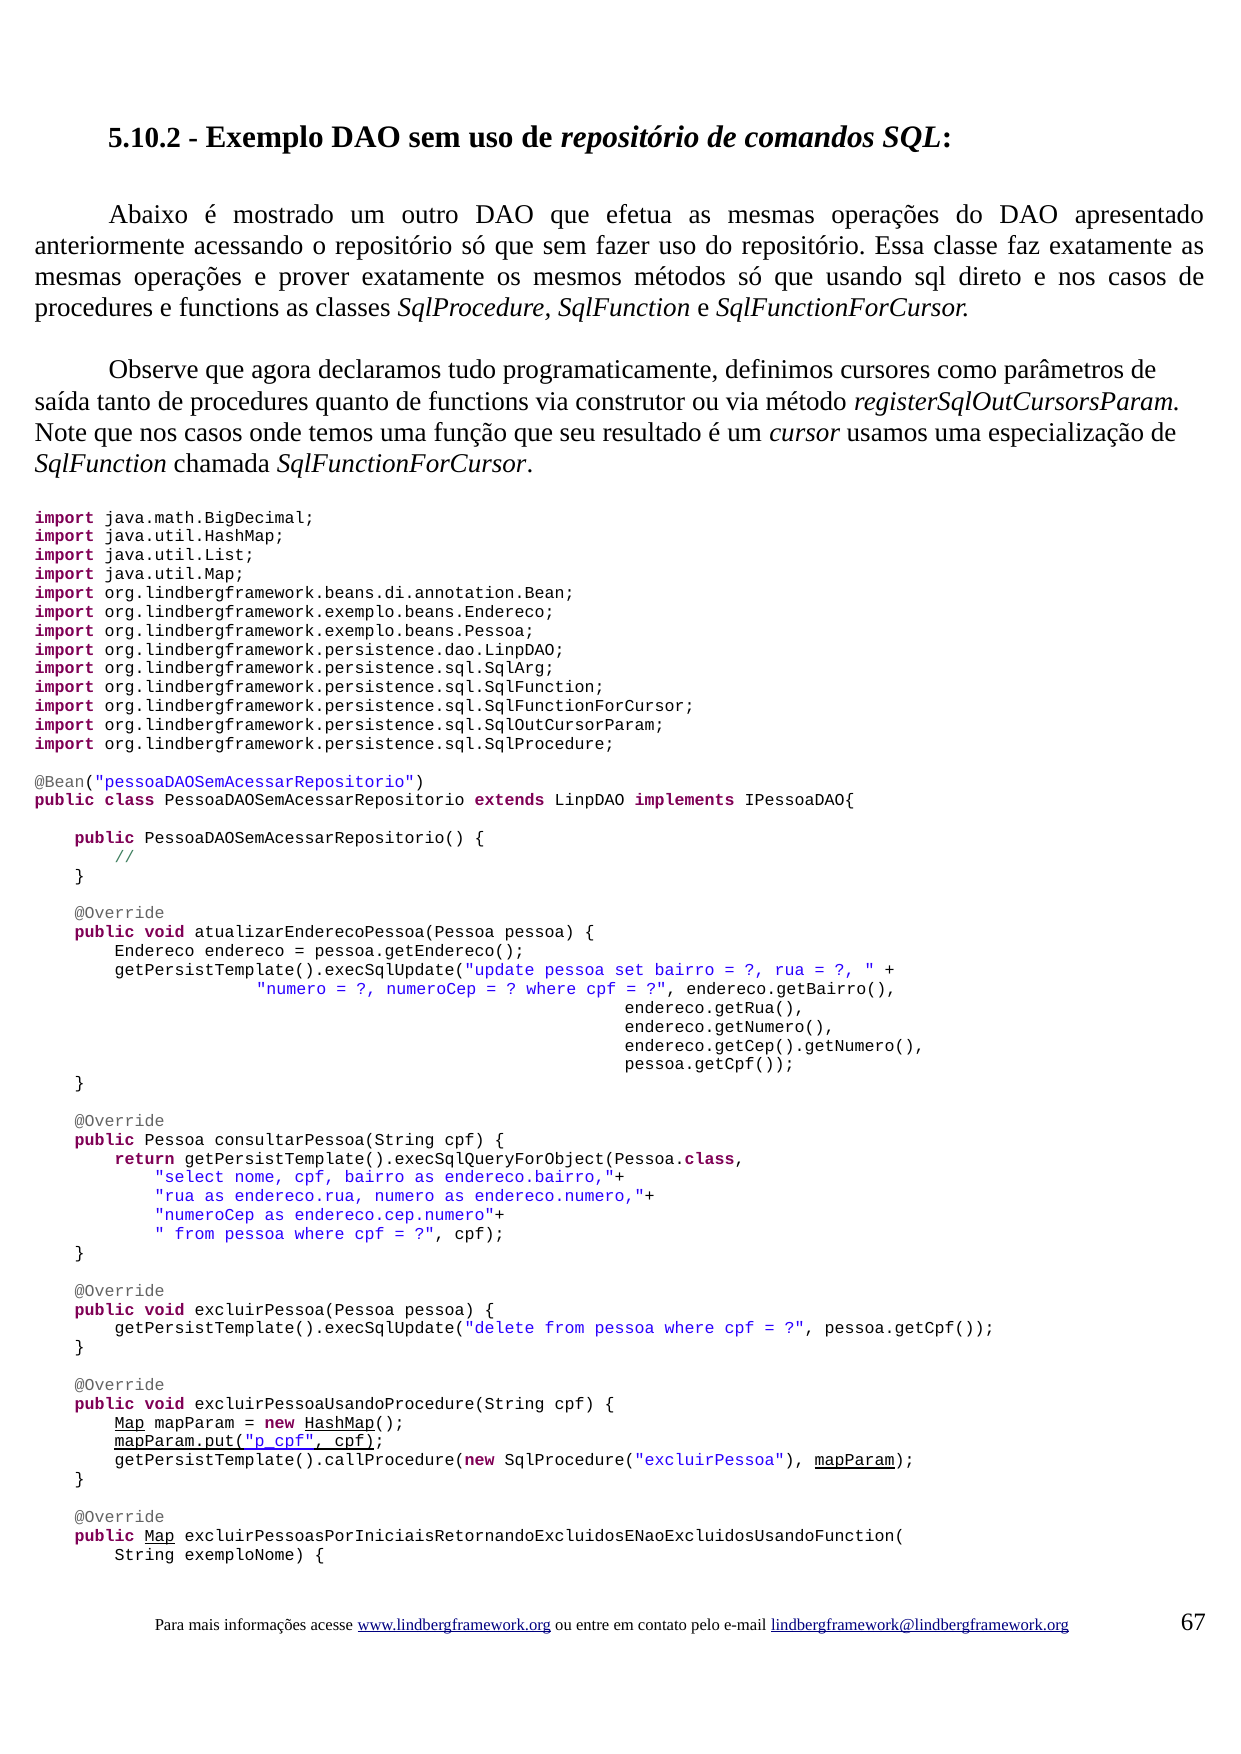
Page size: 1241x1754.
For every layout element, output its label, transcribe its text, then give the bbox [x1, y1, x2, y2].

text public Map excluirPessoasPorIniciaisRetornandoExcluidosENaoExcluidosUsandoFunction( [34, 1527, 1206, 1546]
text "select nome, cpf, bairro as endereco.bairro,"+ [34, 1169, 1206, 1188]
text "numero = ?, numeroCep = ? where cpf = ?", endereco.getBairro(), [34, 981, 1206, 999]
text import org.lindbergframework.beans.di.annotation.Bean; [34, 584, 1206, 603]
text import java.math.BigDecimal; [34, 509, 1206, 528]
text public Pessoa consultarPessoa(String cpf) { [34, 1131, 1206, 1150]
text import java.util.HashMap; [34, 528, 1206, 547]
text "numeroCep as endereco.cep.numero"+ [34, 1207, 1206, 1226]
text endereco.getRua(), [34, 999, 1206, 1018]
text import org.lindbergframework.persistence.sql.SqlOutCursorParam; [34, 717, 1206, 735]
text getPersistTemplate().execSqlUpdate("update pessoa set bairro = ?, rua = ?, " + [34, 962, 1206, 981]
text import org.lindbergframework.persistence.sql.SqlFunction; [34, 679, 1206, 698]
text "rua as endereco.rua, numero as endereco.numero,"+ [34, 1188, 1206, 1207]
text @Override [34, 1282, 1206, 1301]
text " from pessoa where cpf = ?", cpf); [34, 1226, 1206, 1244]
text getPersistTemplate().execSqlUpdate("delete from pessoa where cpf = ?", pessoa.getCpf()); [34, 1320, 1206, 1339]
text } [34, 1471, 1206, 1489]
text Abaixo é mostrado um outro DAO que efetua as mesmas operações do DAO apresentado anteriormente acessando o repositório só que sem fazer uso do repositório. Essa classe faz exatamente as mesmas operações e prover exatamente os mesmos métodos só que usando sql direto e nos casos de procedures e functions as classes SqlProcedure, SqlFunction e SqlFunctionForCursor. [34, 198, 1206, 322]
text public void excluirPessoaUsandoProcedure(String cpf) { [34, 1395, 1206, 1414]
text public void atualizarEnderecoPessoa(Pessoa pessoa) { [34, 924, 1206, 943]
text // [34, 848, 1206, 867]
text Map mapParam = new HashMap(); [34, 1414, 1206, 1433]
text mapParam.put("p_cpf", cpf); [34, 1433, 1206, 1452]
text Observe que agora declaramos tudo programaticamente, definimos cursores como parâmetros de saída tanto de procedures quanto de functions via construtor ou via método registerSqlOutCursorsParam. Note que nos casos onde temos uma função que seu resultado é um cursor usamos uma especialização de SqlFunction chamada SqlFunctionForCursor. [34, 353, 1206, 478]
text pessoa.getCpf()); [34, 1056, 1206, 1075]
text } [34, 1244, 1206, 1263]
text } [34, 867, 1206, 886]
text } [34, 1075, 1206, 1094]
text @Override [34, 905, 1206, 924]
text public PessoaDAOSemAcessarRepositorio() { [34, 830, 1206, 848]
text return getPersistTemplate().execSqlQueryForObject(Pessoa.class, [34, 1150, 1206, 1169]
text public class PessoaDAOSemAcessarRepositorio extends LinpDAO implements IPessoaDAO{ [34, 792, 1206, 811]
text @Override [34, 1112, 1206, 1131]
text import java.util.List; [34, 547, 1206, 566]
text import org.lindbergframework.exemplo.beans.Endereco; [34, 603, 1206, 622]
text import org.lindbergframework.persistence.sql.SqlFunctionForCursor; [34, 698, 1206, 717]
text import org.lindbergframework.persistence.dao.LinpDAO; [34, 641, 1206, 660]
text import org.lindbergframework.exemplo.beans.Pessoa; [34, 622, 1206, 641]
text @Bean("pessoaDAOSemAcessarRepositorio") [34, 773, 1206, 792]
text import org.lindbergframework.persistence.sql.SqlArg; [34, 660, 1206, 679]
text import java.util.Map; [34, 566, 1206, 584]
text @Override [34, 1376, 1206, 1395]
text @Override [34, 1508, 1206, 1527]
text Endereco endereco = pessoa.getEndereco(); [34, 943, 1206, 962]
text import org.lindbergframework.persistence.sql.SqlProcedure; [34, 735, 1206, 754]
text public void excluirPessoa(Pessoa pessoa) { [34, 1301, 1206, 1320]
text } [34, 1339, 1206, 1358]
text String exemploNome) { [34, 1546, 1206, 1565]
text endereco.getCep().getNumero(), [34, 1037, 1206, 1056]
subtitle 5.10.2 - Exemplo DAO sem uso de repositório de comandos SQL: [108, 118, 1206, 154]
text endereco.getNumero(), [34, 1018, 1206, 1037]
text getPersistTemplate().callProcedure(new SqlProcedure("excluirPessoa"), mapParam); [34, 1452, 1206, 1471]
